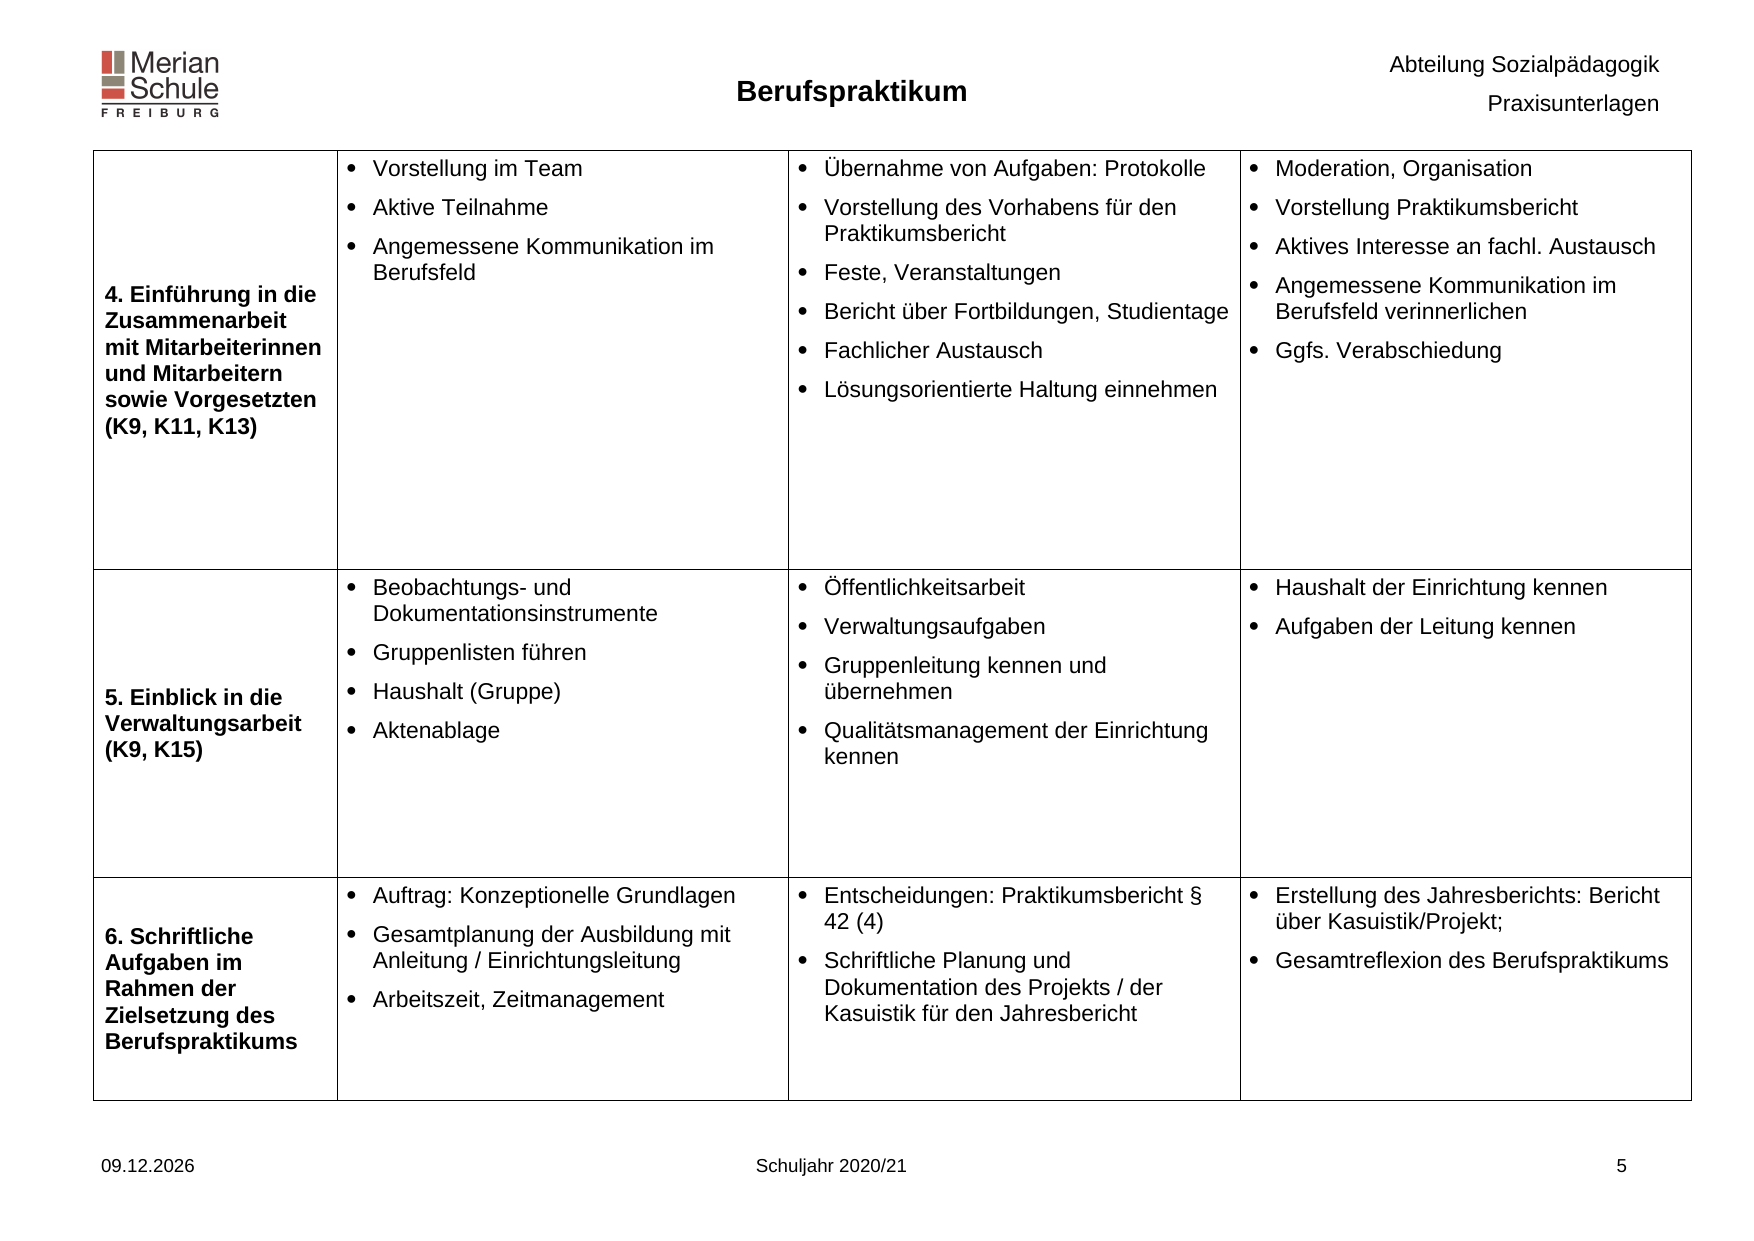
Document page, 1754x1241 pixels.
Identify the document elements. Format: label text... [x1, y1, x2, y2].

table_cell Öffentlichkeitsarbeit Verwaltungsaufgaben Gruppenleitung kennen und übernehmen Qualitätsmanagement der Einrichtung kennen [789, 570, 1240, 877]
table_cell 6. Schriftliche Aufgaben im Rahmen der Zielsetzung des Berufspraktikums [94, 878, 337, 1099]
table_cell Erstellung des Jahresberichts: Bericht über Kasuistik/Projekt; Gesamtreflexion des Berufspraktikums [1241, 878, 1691, 1099]
table_cell Übernahme von Aufgaben: Protokolle Vorstellung des Vorhabens für den Praktikumsbericht Feste, Veranstaltungen Bericht über Fortbildungen, Studientage Fachlicher Austausch Lösungsorientierte Haltung einnehmen [789, 151, 1240, 569]
table_cell Auftrag: Konzeptionelle Grundlagen Gesamtplanung der Ausbildung mit Anleitung / Einrichtungsleitung Arbeitszeit, Zeitmanagement [338, 878, 788, 1099]
table_cell Vorstellung im Team Aktive Teilnahme Angemessene Kommunikation im Berufsfeld [338, 151, 788, 569]
table_cell 4. Einführung in die Zusammenarbeit mit Mitarbeiterinnen und Mitarbeitern sowie Vorgesetzten (K9, K11, K13) [94, 151, 337, 569]
table_cell 5. Einblick in die Verwaltungsarbeit (K9, K15) [94, 570, 337, 877]
table_cell Beobachtungs- und Dokumentationsinstrumente Gruppenlisten führen Haushalt (Gruppe) Aktenablage [338, 570, 788, 877]
table_cell Entscheidungen: Praktikumsbericht § 42 (4) Schriftliche Planung und Dokumentation des Projekts / der Kasuistik für den Jahresbericht [789, 878, 1240, 1099]
table_cell Moderation, Organisation Vorstellung Praktikumsbericht Aktives Interesse an fachl. Austausch Angemessene Kommunikation im Berufsfeld verinnerlichen Ggfs. Verabschiedung [1241, 151, 1691, 569]
table_cell Haushalt der Einrichtung kennen Aufgaben der Leitung kennen [1241, 570, 1691, 877]
